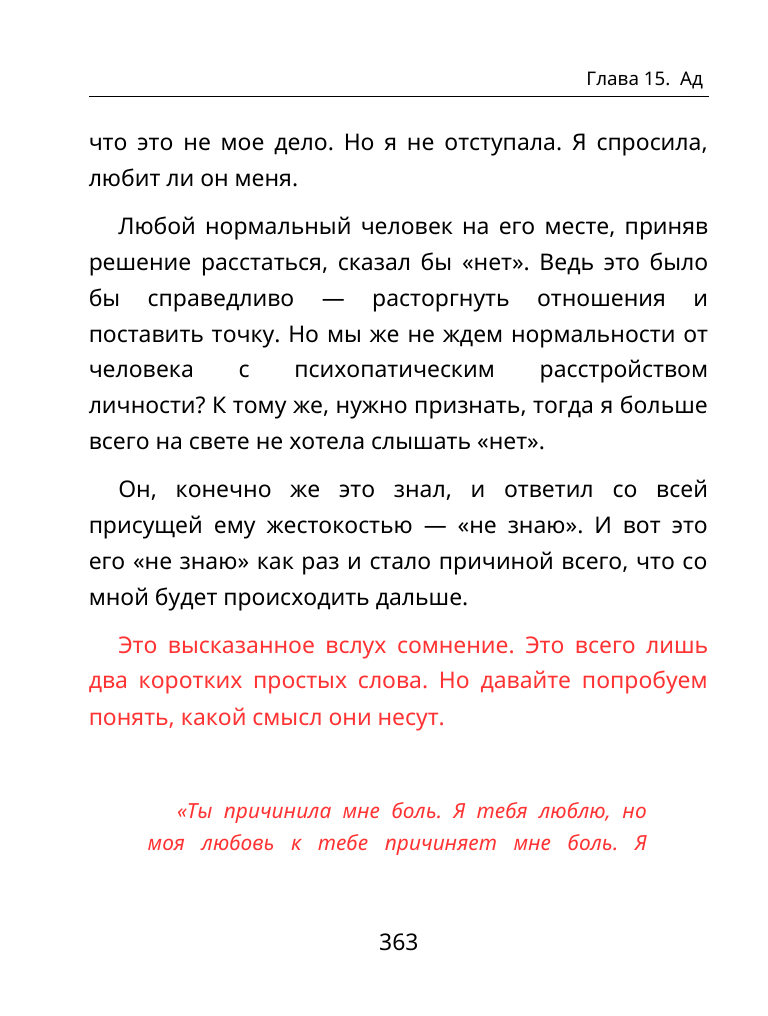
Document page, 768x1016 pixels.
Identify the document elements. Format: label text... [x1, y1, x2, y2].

text что это не мое дело. Но я не отступала. Я спросила, любит ли он меня. [88, 126, 709, 193]
text Любой нормальный человек на его месте, приняв решение расстаться, сказал бы «нет». Ведь это было бы справедливо — расторгнуть отношения и поставить точку. Но мы же не ждем нормальности от человека с психопатическим расстройством личности? К тому же, нужно признать, тогда я больше всего на свете не хотела слышать «нет». [88, 210, 709, 457]
text «Ты причинила мне боль. Я тебя люблю, но моя любовь к тебе причиняет мне боль. Я [147, 796, 650, 857]
text Это высказанное вслух сомнение. Это всего лишь два коротких простых слова. Но давайте попробуем понять, какой смысл они несут. [88, 628, 709, 732]
text Он, конечно же это знал, и ответил со всей присущей ему жестокостью — «не знаю». И вот это его «не знаю» как раз и стало причиной всего, что со мной будет происходить дальше. [88, 473, 709, 612]
